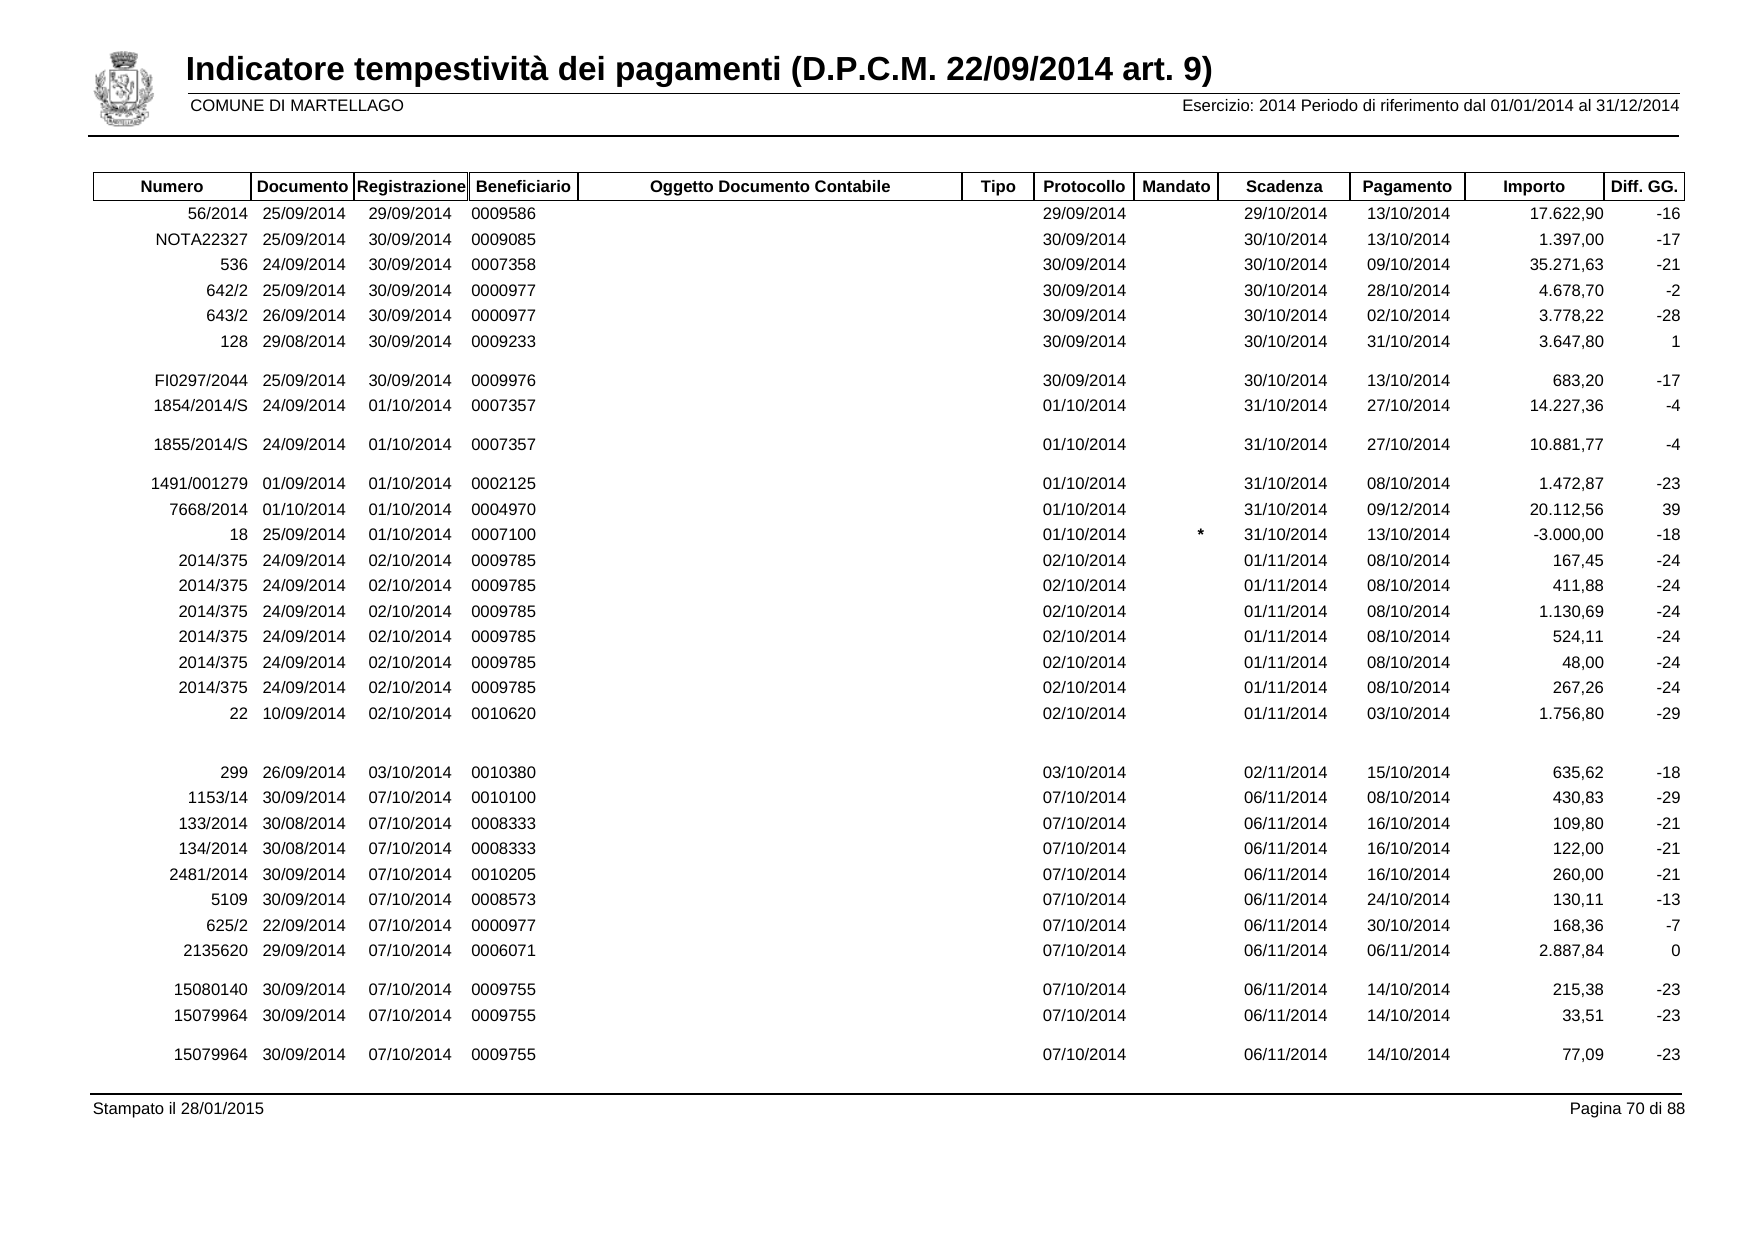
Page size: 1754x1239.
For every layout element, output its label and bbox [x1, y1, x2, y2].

picture [92, 50, 159, 129]
